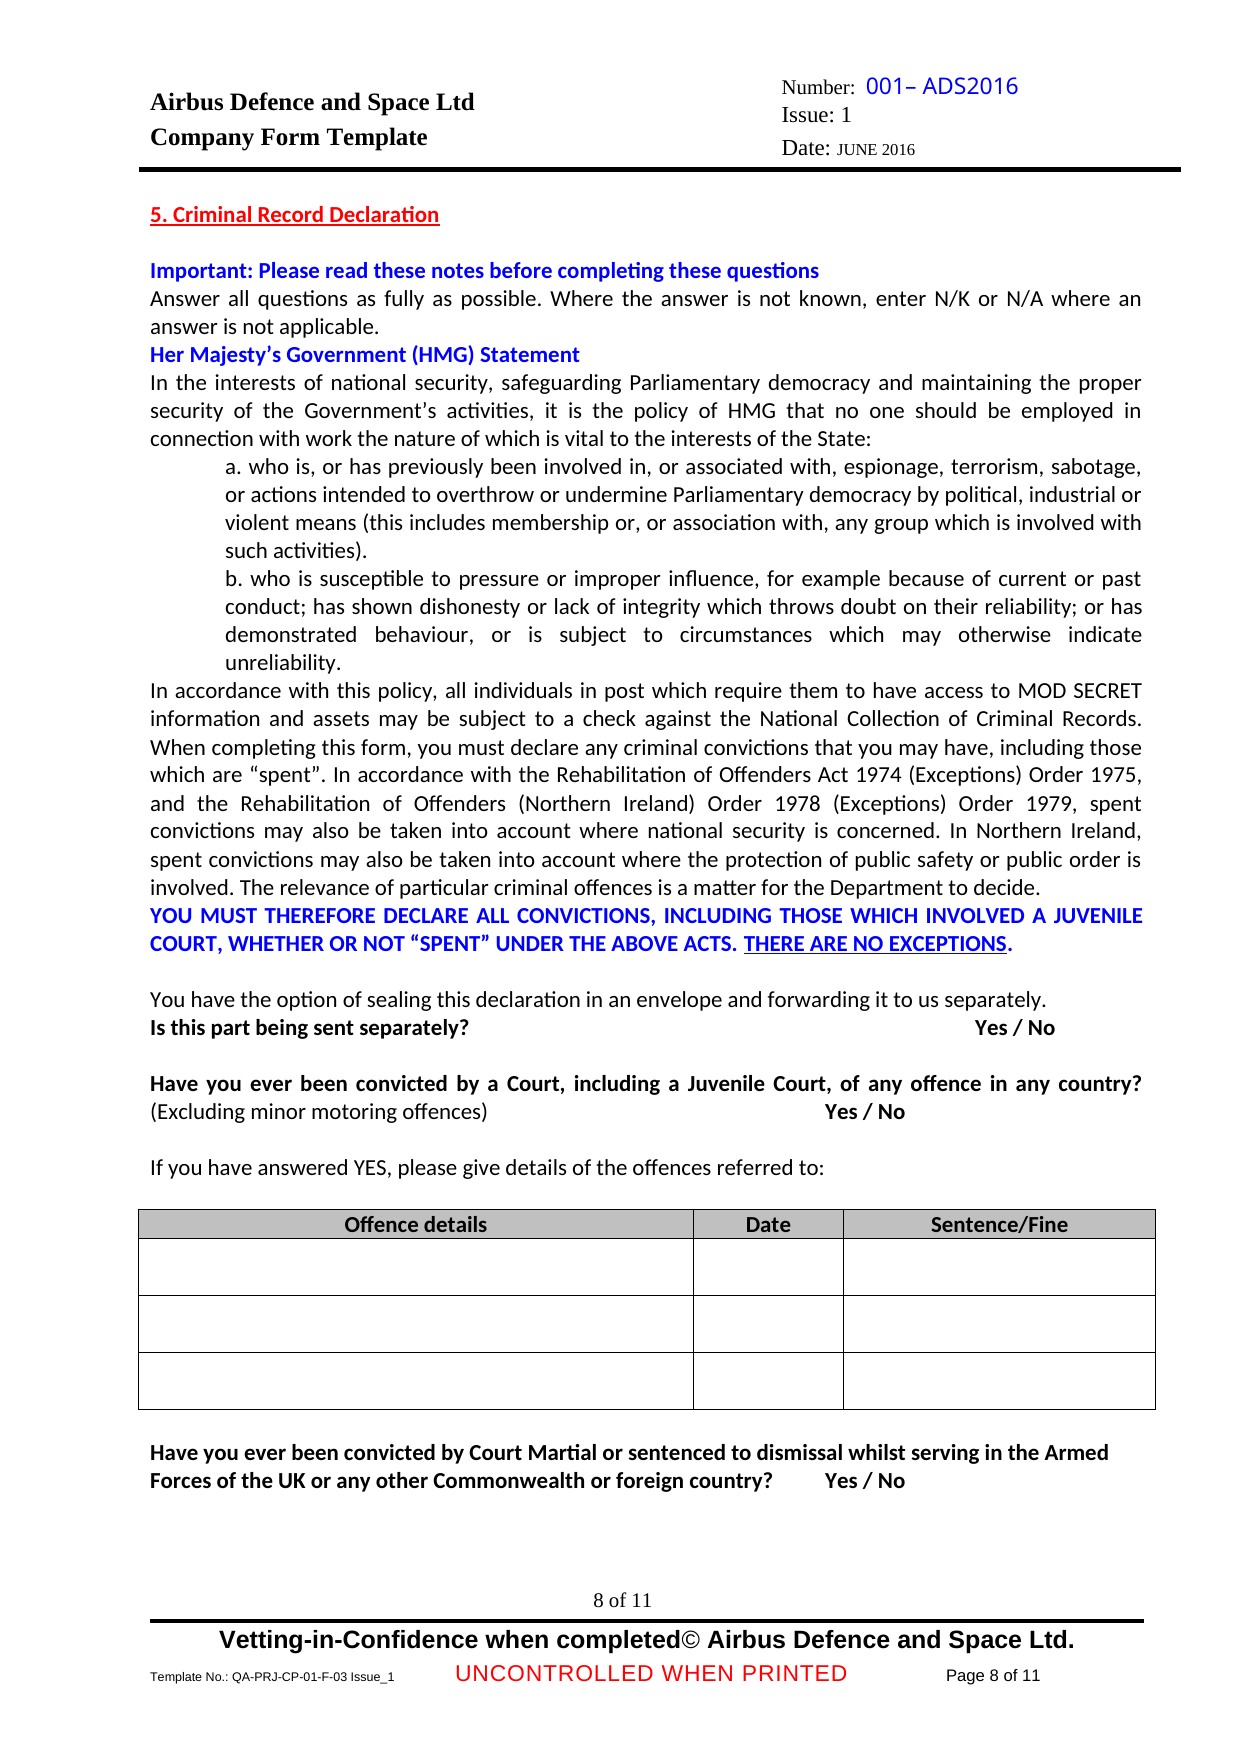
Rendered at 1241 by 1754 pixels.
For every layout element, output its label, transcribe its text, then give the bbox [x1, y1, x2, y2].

text Answer all questions as fully as possible. Where the answer is not known, enter N/K or N/A where an answer is not applicable. [150, 284, 1144, 340]
text Have you ever been convicted by a Court, including a Juvenile Court, of any offence in any country? (Excluding minor motoring offences) Yes / No [150, 1069, 1144, 1125]
table_header Sentence/Fine [844, 1210, 1155, 1238]
text Have you ever been convicted by Court Martial or sentenced to dismissal whilst serving in the Armed Forces of the UK or any other Commonwealth or foreign country? Yes / No [150, 1438, 1144, 1494]
table_cell [139, 1296, 693, 1352]
table_header Date [694, 1210, 843, 1238]
text Important: Please read these notes before completing these questions [150, 256, 1144, 284]
table_cell [694, 1296, 843, 1352]
table_cell [694, 1239, 843, 1295]
text You have the option of sealing this declaration in an envelope and forwarding it to us separately. [150, 985, 1144, 1013]
text Her Majesty’s Government (HMG) Statement [150, 340, 1144, 368]
text Is this part being sent separately? Yes / No [150, 1013, 1144, 1041]
table_cell [844, 1296, 1155, 1352]
text 5. Criminal Record Declaration [150, 200, 1144, 228]
table_cell [844, 1239, 1155, 1295]
table_header Offence details [139, 1210, 693, 1238]
table_cell [694, 1353, 843, 1409]
table_cell [139, 1239, 693, 1295]
table_cell [844, 1353, 1155, 1409]
table_cell [139, 1353, 693, 1409]
text In accordance with this policy, all individuals in post which require them to have access to MOD SECRET information and assets may be subject to a check against the National Collection of Criminal Records. When completing this form, you must declare any criminal convictions that you may have, including those which are “spent”. In accordance with the Rehabilitation of Offenders Act 1974 (Exceptions) Order 1975, and the Rehabilitation of Offenders (Northern Ireland) Order 1978 (Exceptions) Order 1979, spent convictions may also be taken into account where national security is concerned. In Northern Ireland, spent convictions may also be taken into account where the protection of public safety or public order is involved. The relevance of particular criminal offences is a matter for the Department to decide. [150, 677, 1144, 901]
text If you have answered YES, please give details of the offences referred to: [150, 1153, 1144, 1181]
text YOU MUST THEREFORE DECLARE ALL CONVICTIONS, INCLUDING THOSE WHICH INVOLVED A JUVENILE COURT, WHETHER OR NOT “SPENT” UNDER THE ABOVE ACTS. THERE ARE NO EXCEPTIONS. [150, 901, 1144, 957]
text b. who is susceptible to pressure or improper influence, for example because of current or past conduct; has shown dishonesty or lack of integrity which throws doubt on their reliability; or has demonstrated behaviour, or is subject to circumstances which may otherwise indicate unreliability. [225, 564, 1144, 677]
text a. who is, or has previously been involved in, or associated with, espionage, terrorism, sabotage, or actions intended to overthrow or undermine Parliamentary democracy by political, industrial or violent means (this includes membership or, or association with, any group which is involved with such activities). [225, 452, 1144, 564]
text In the interests of national security, safeguarding Parliamentary democracy and maintaining the proper security of the Government’s activities, it is the policy of HMG that no one should be employed in connection with work the nature of which is vital to the interests of the State: [150, 368, 1144, 452]
